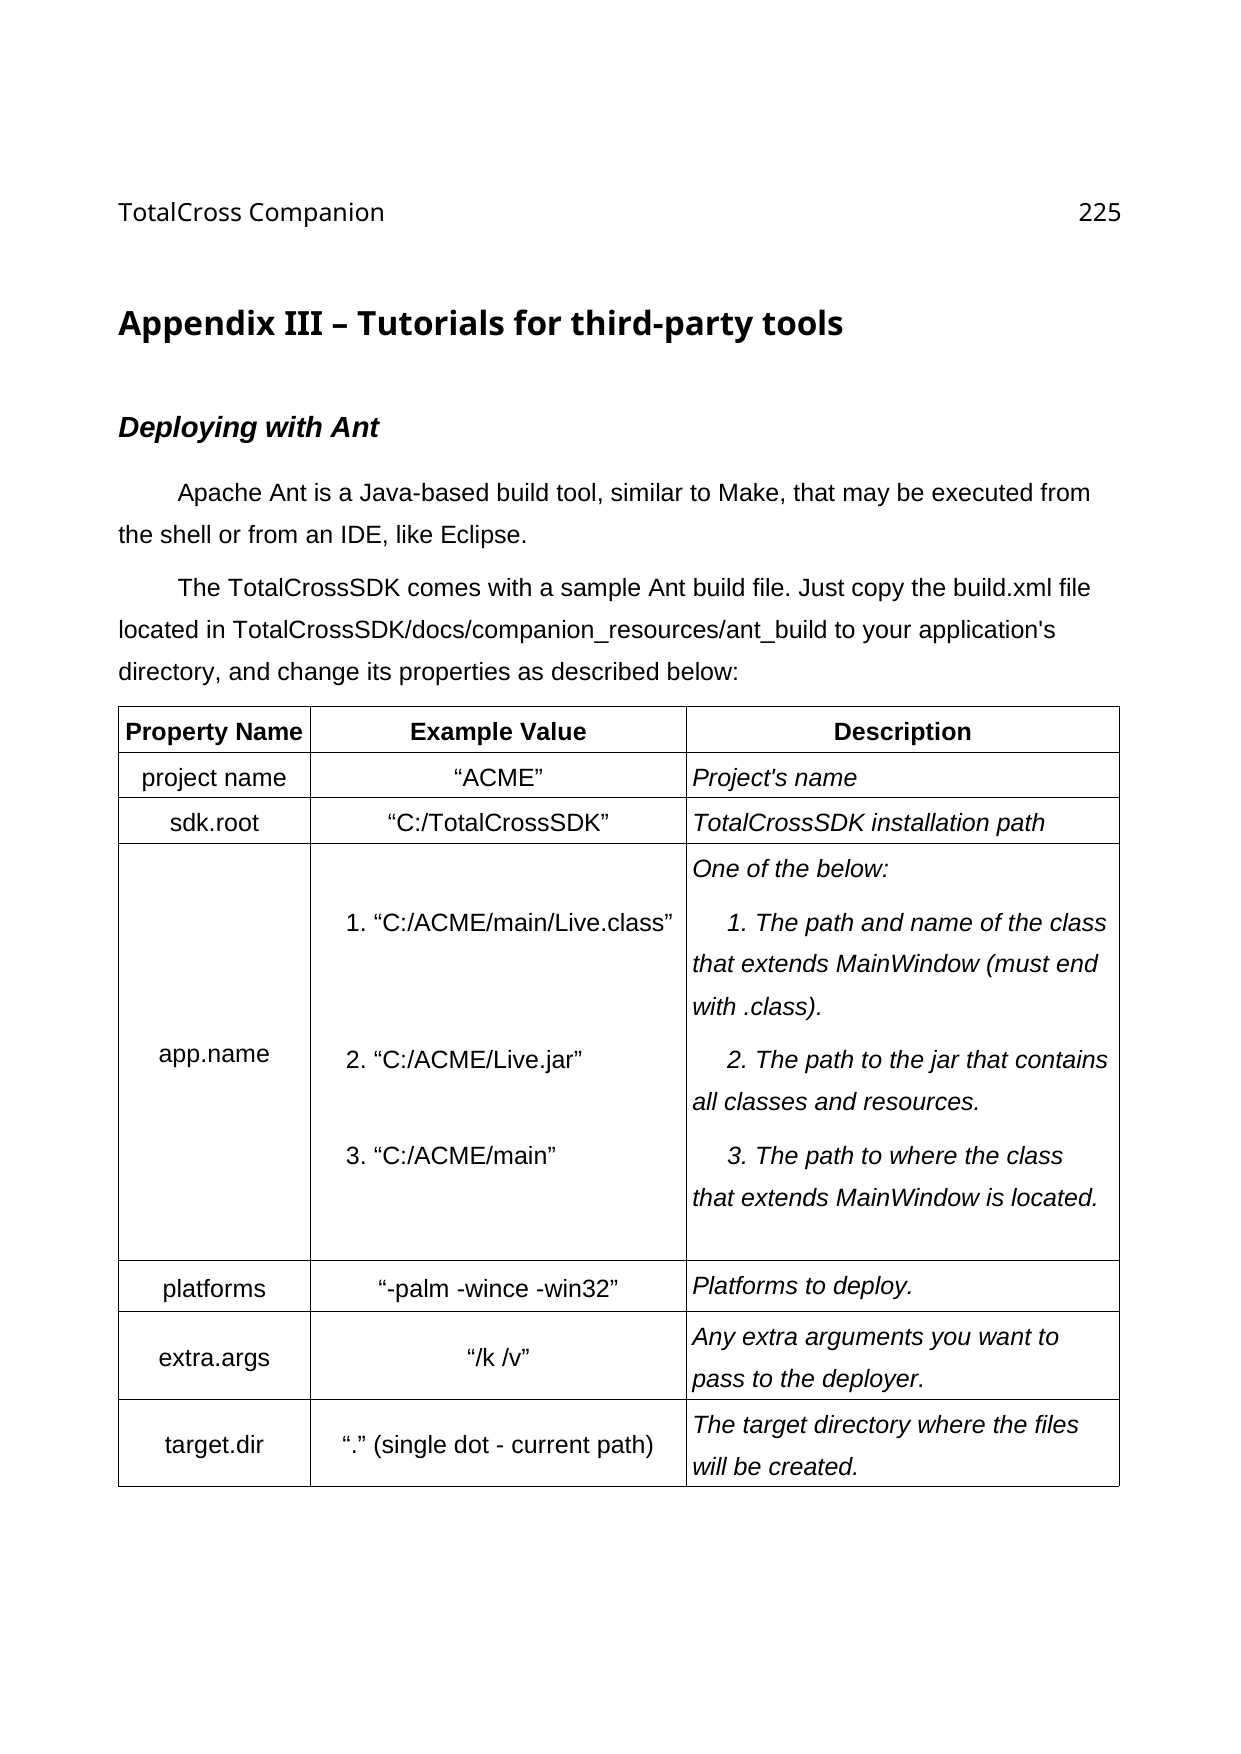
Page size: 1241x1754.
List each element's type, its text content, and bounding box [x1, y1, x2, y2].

table_header Example Value [311, 707, 686, 752]
text The TotalCrossSDK comes with a sample Ant build file. Just copy the build.xml file located in TotalCrossSDK/docs/companion_resources/ant_build to your application's directory, and change its properties as described below: [118, 574, 1122, 686]
table_cell Any extra arguments you want to pass to the deployer. [687, 1312, 1119, 1399]
table_cell TotalCrossSDK installation path [687, 798, 1119, 843]
subtitle Deploying with Ant [118, 411, 1122, 443]
table_cell Platforms to deploy. [687, 1261, 1119, 1311]
table_cell “C:/TotalCrossSDK” [311, 798, 686, 843]
table_cell platforms [119, 1261, 310, 1311]
table_cell “C:/ACME/main/Live.class” “C:/ACME/Live.jar” “C:/ACME/main” [311, 844, 686, 1260]
text Apache Ant is a Java-based build tool, similar to Make, that may be executed from the shell or from an IDE, like Eclipse. [118, 478, 1122, 548]
table_cell “.” (single dot - current path) [311, 1400, 686, 1486]
subtitle Appendix III – Tutorials for third-party tools [118, 300, 1122, 346]
table_cell “ACME” [311, 753, 686, 797]
table_cell project name [119, 753, 310, 797]
table_cell app.name [119, 844, 310, 1260]
table_cell extra.args [119, 1312, 310, 1399]
table_cell One of the below: 1. The path and name of the class that extends MainWindow (must end with .class). 2. The path to the jar that contains all classes and resources. 3. The path to where the class that extends MainWindow is located. [687, 844, 1119, 1260]
table_cell target.dir [119, 1400, 310, 1486]
table_cell Project's name [687, 753, 1119, 797]
table_cell “-palm -wince -win32” [311, 1261, 686, 1311]
table_cell sdk.root [119, 798, 310, 843]
table_header Property Name [119, 707, 310, 752]
table_header Description [687, 707, 1119, 752]
table_cell The target directory where the files will be created. [687, 1400, 1119, 1486]
table_cell “/k /v” [311, 1312, 686, 1399]
